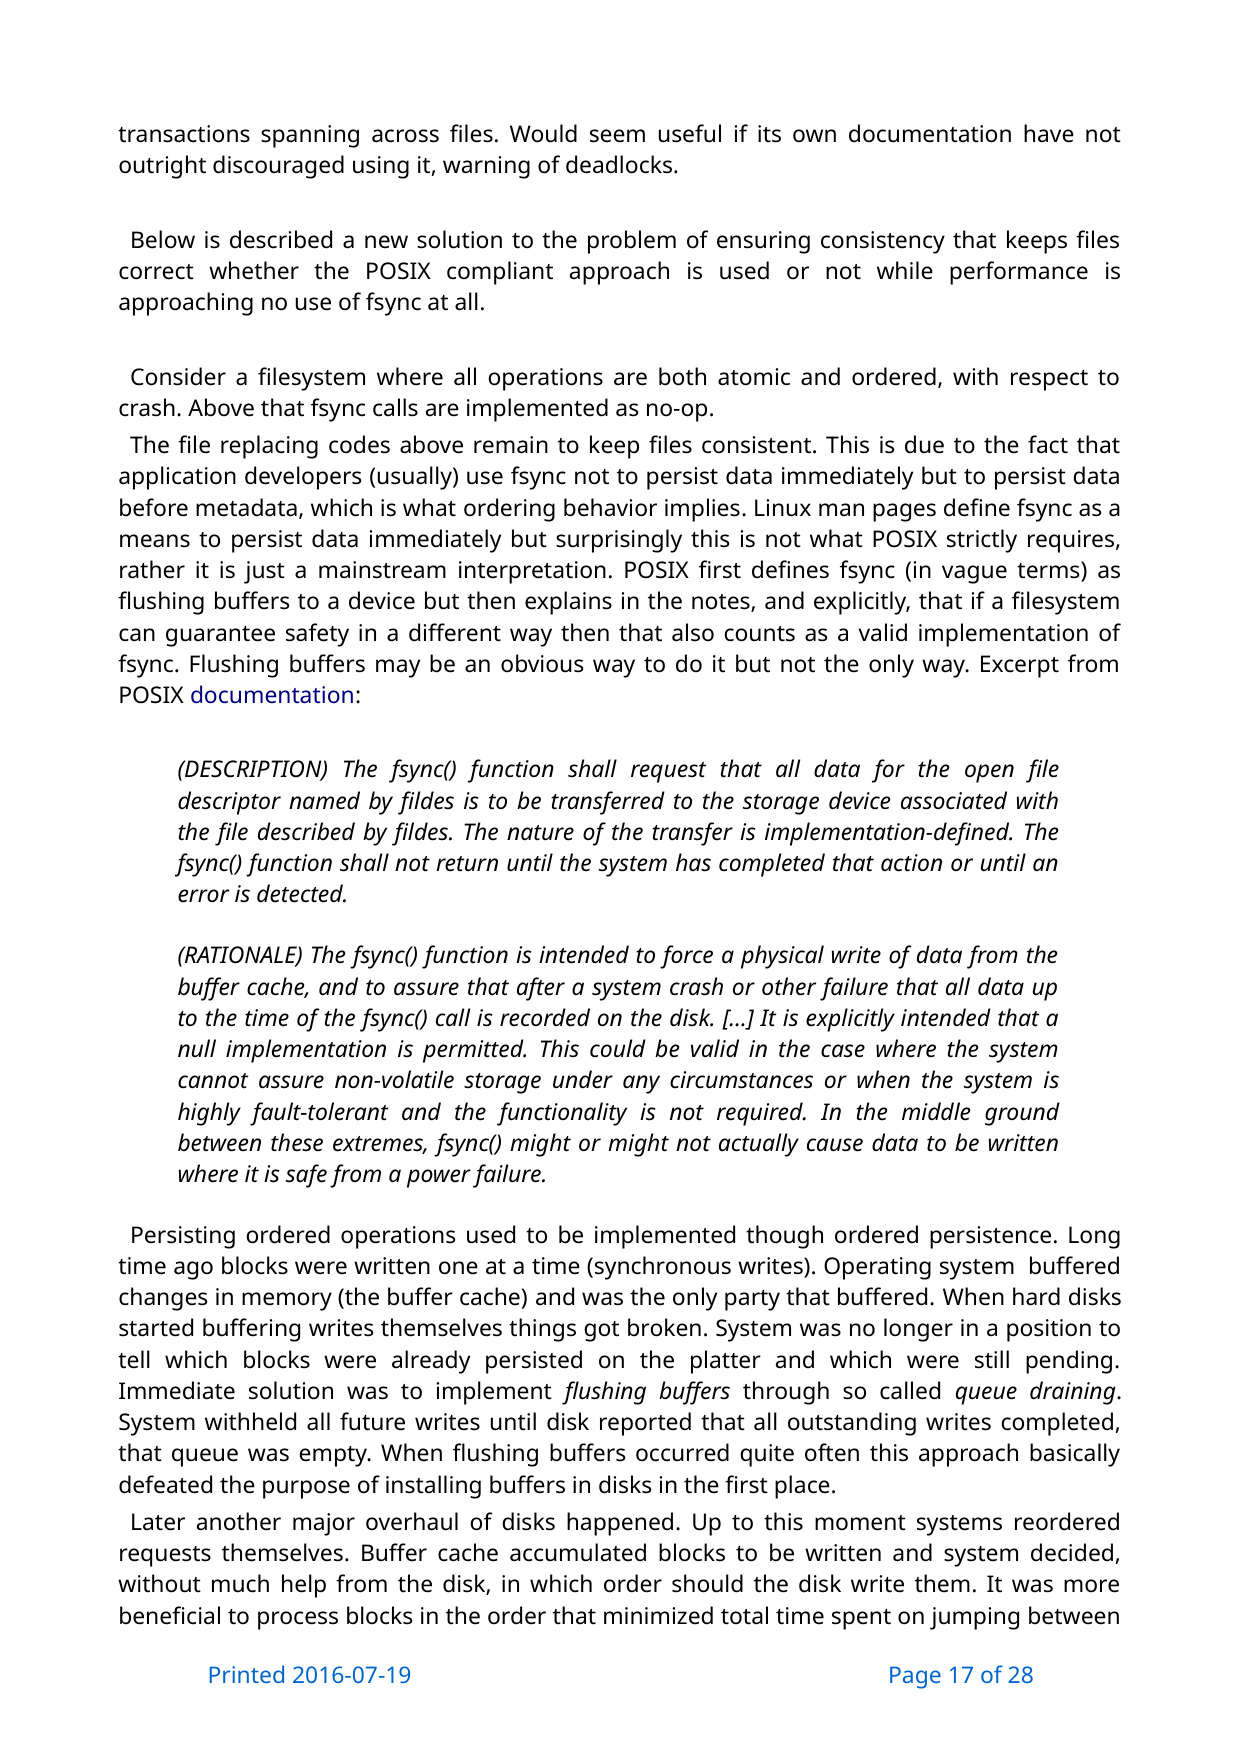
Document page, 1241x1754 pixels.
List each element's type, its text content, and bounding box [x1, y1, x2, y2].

text Below is described a new solution to the problem of ensuring consistency that keeps files correct whether the POSIX compliant approach is used or not while performance is approaching no use of fsync at all. [118, 224, 1122, 317]
text Later another major overhaul of disks happened. Up to this moment systems reordered requests themselves. Buffer cache accumulated blocks to be written and system decided, without much help from the disk, in which order should the disk write them. It was more beneficial to process blocks in the order that minimized total time spent on jumping between [118, 1506, 1122, 1631]
text Persisting ordered operations used to be implemented though ordered persistence. Long time ago blocks were written one at a time (synchronous writes). Operating system buffered changes in memory (the buffer cache) and was the only party that buffered. When hard disks started buffering writes themselves things got broken. System was no longer in a position to tell which blocks were already persisted on the platter and which were still pending. Immediate solution was to implement flushing buffers through so called queue draining. System withheld all future writes until disk reported that all outstanding writes completed, that queue was empty. When flushing buffers occurred quite often this approach basically defeated the purpose of installing buffers in disks in the first place. [118, 1219, 1122, 1500]
text Consider a filesystem where all operations are both atomic and ordered, with respect to crash. Above that fsync calls are implemented as no-op. [118, 361, 1122, 423]
text The file replacing codes above remain to keep files consistent. This is due to the fact that application developers (usually) use fsync not to persist data immediately but to persist data before metadata, which is what ordering behavior implies. Linux man pages define fsync as a means to persist data immediately but surprisingly this is not what POSIX strictly requires, rather it is just a mainstream interpretation. POSIX first defines fsync (in vague terms) as flushing buffers to a device but then explains in the notes, and explicitly, that if a filesystem can guarantee safety in a different way then that also counts as a valid implementation of fsync. Flushing buffers may be an obvious way to do it but not the only way. Excerpt from POSIX documentation: [118, 429, 1122, 710]
text (DESCRIPTION) The fsync() function shall request that all data for the open file descriptor named by fildes is to be transferred to the storage device associated with the file described by fildes. The nature of the transfer is implementation-defined. The fsync() function shall not return until the system has completed that action or until an error is detected. [177, 753, 1063, 910]
text transactions spanning across files. Would seem useful if its own documentation have not outright discouraged using it, warning of deadlocks. [118, 118, 1122, 181]
text (RATIONALE) The fsync() function is intended to force a physical write of data from the buffer cache, and to assure that after a system crash or other failure that all data up to the time of the fsync() call is recorded on the disk. […] It is explicitly intended that a null implementation is permitted. This could be valid in the case where the system cannot assure non-volatile storage under any circumstances or when the system is highly fault-tolerant and the functionality is not required. In the middle ground between these extremes, fsync() might or might not actually cause data to be written where it is safe from a power failure. [177, 939, 1063, 1189]
